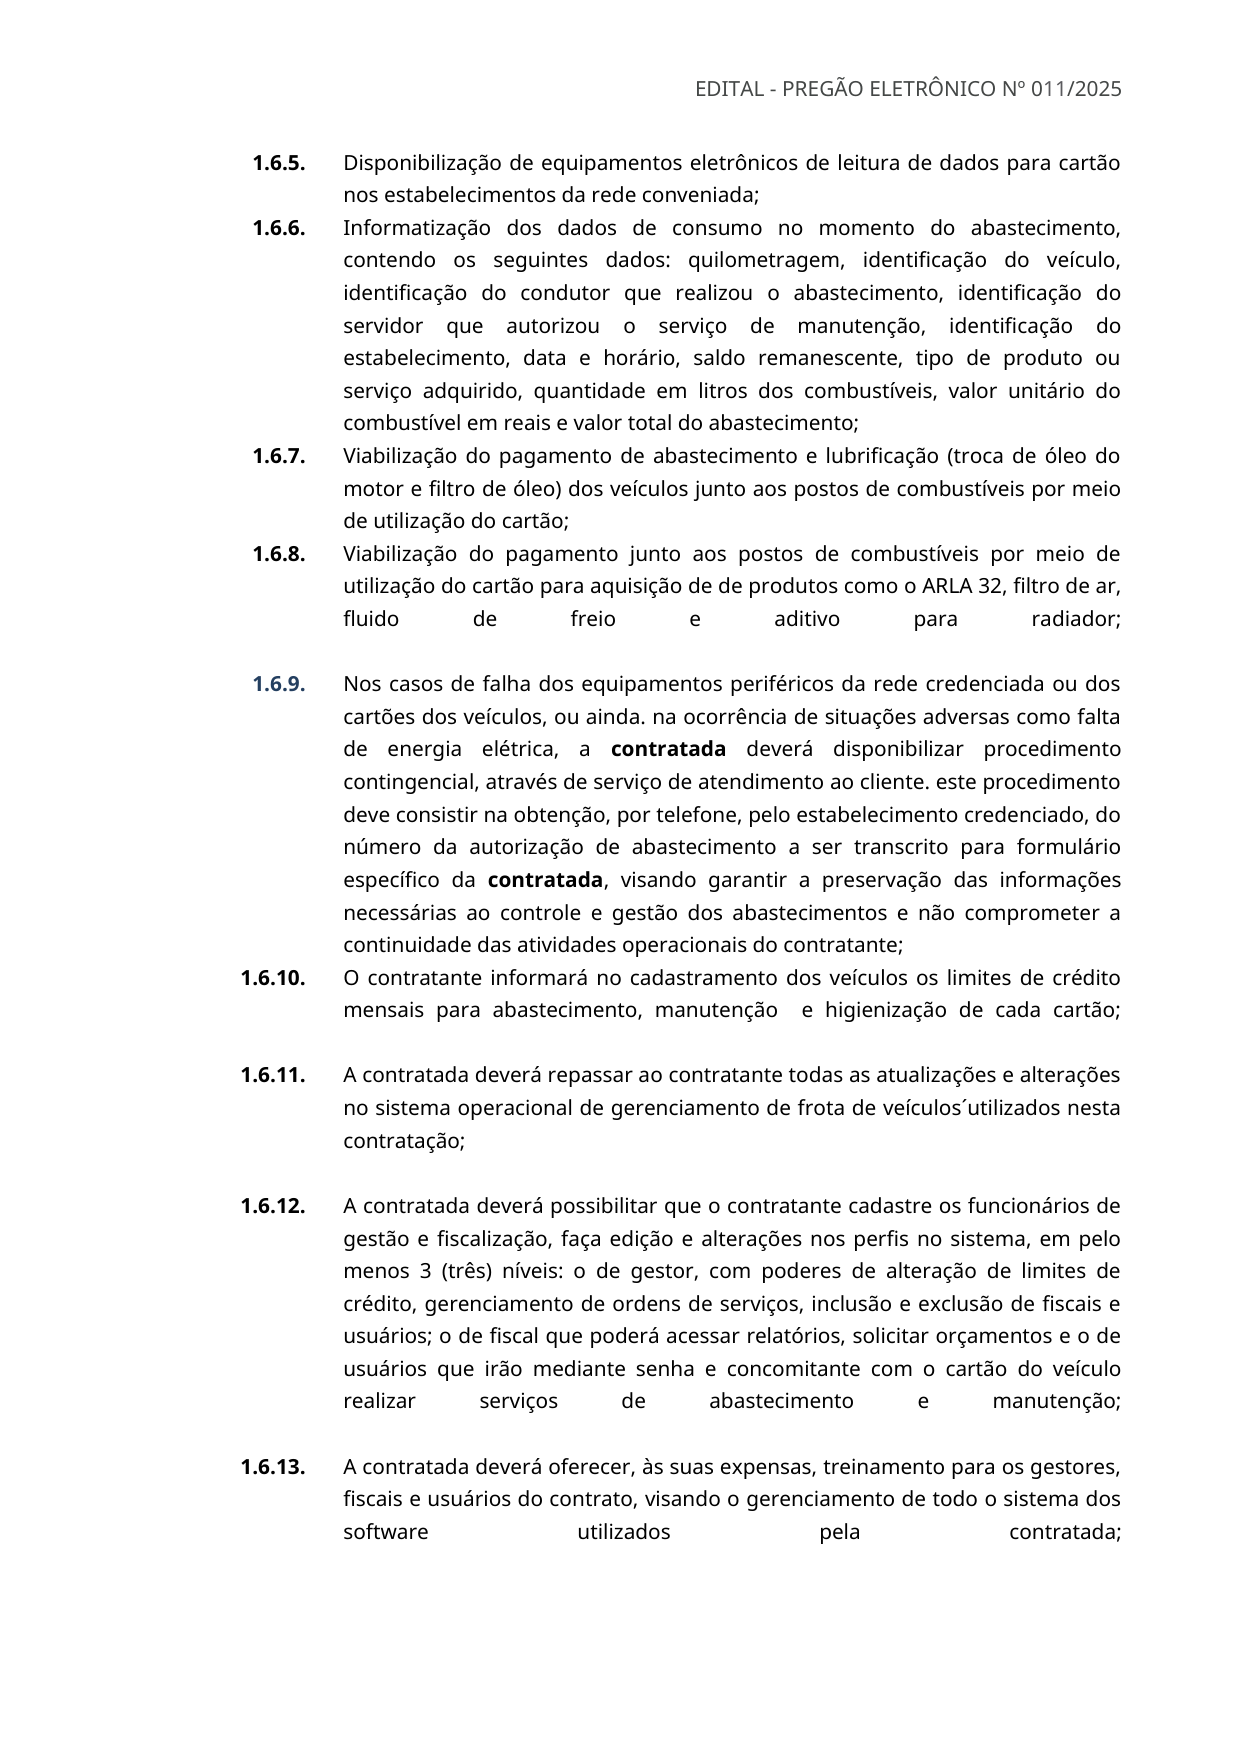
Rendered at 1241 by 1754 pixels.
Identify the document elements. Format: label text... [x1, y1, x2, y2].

subtitle Disponibilização de equipamentos eletrônicos de leitura de dados para cartão nos estabelecimentos da rede conveniada; [306, 148, 1122, 209]
subtitle Viabilização do pagamento junto aos postos de combustíveis por meio de utilização do cartão para aquisição de de produtos como o ARLA 32, filtro de ar, fluido de freio e aditivo para radiador; [306, 539, 1122, 665]
subtitle Nos casos de falha dos equipamentos periféricos da rede credenciada ou dos cartões dos veículos, ou ainda. na ocorrência de situações adversas como falta de energia elétrica, a contratada deverá disponibilizar procedimento contingencial, através de serviço de atendimento ao cliente. este procedimento deve consistir na obtenção, por telefone, pelo estabelecimento credenciado, do número da autorização de abastecimento a ser transcrito para formulário específico da contratada, visando garantir a preservação das informações necessárias ao controle e gestão dos abastecimentos e não comprometer a continuidade das atividades operacionais do contratante; [306, 669, 1122, 959]
subtitle Viabilização do pagamento de abastecimento e lubrificação (troca de óleo do motor e filtro de óleo) dos veículos junto aos postos de combustíveis por meio de utilização do cartão; [306, 441, 1122, 535]
subtitle Informatização dos dados de consumo no momento do abastecimento, contendo os seguintes dados: quilometragem, identificação do veículo, identificação do condutor que realizou o abastecimento, identificação do servidor que autorizou o serviço de manutenção, identificação do estabelecimento, data e horário, saldo remanescente, tipo de produto ou serviço adquirido, quantidade em litros dos combustíveis, valor unitário do combustível em reais e valor total do abastecimento; [306, 213, 1122, 437]
subtitle O contratante informará no cadastramento dos veículos os limites de crédito mensais para abastecimento, manutenção e higienização de cada cartão; [306, 963, 1122, 1056]
subtitle A contratada deverá repassar ao contratante todas as atualizações e alterações no sistema operacional de gerenciamento de frota de veículos´utilizados nesta contratação; [306, 1061, 1122, 1187]
subtitle A contratada deverá possibilitar que o contratante cadastre os funcionários de gestão e fiscalização, faça edição e alterações nos perfis no sistema, em pelo menos 3 (três) níveis: o de gestor, com poderes de alteração de limites de crédito, gerenciamento de ordens de serviços, inclusão e exclusão de fiscais e usuários; o de fiscal que poderá acessar relatórios, solicitar orçamentos e o de usuários que irão mediante senha e concomitante com o cartão do veículo realizar serviços de abastecimento e manutenção; [306, 1191, 1122, 1448]
subtitle A contratada deverá oferecer, às suas expensas, treinamento para os gestores, fiscais e usuários do contrato, visando o gerenciamento de todo o sistema dos software utilizados pela contratada; [306, 1452, 1122, 1578]
